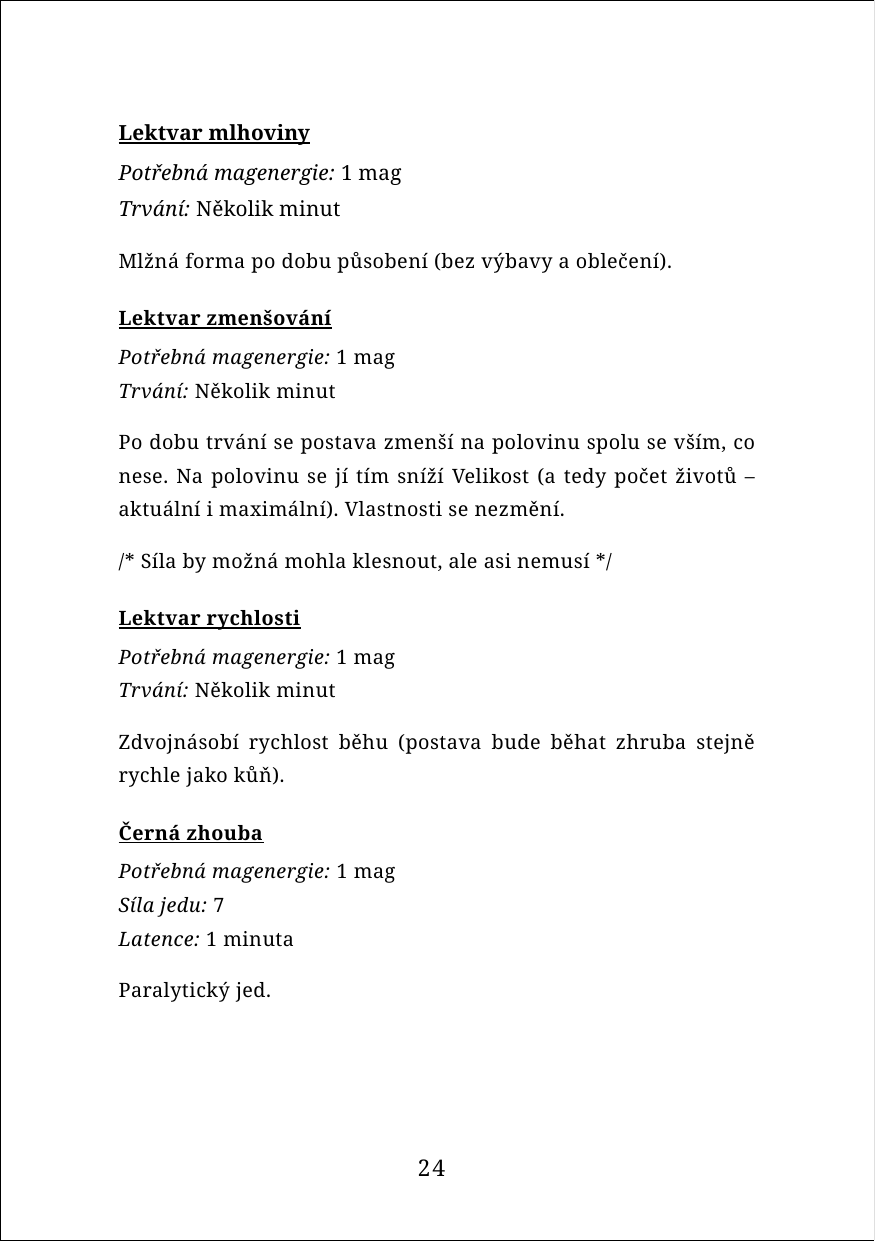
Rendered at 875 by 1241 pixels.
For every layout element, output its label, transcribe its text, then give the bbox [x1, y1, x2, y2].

subtitle Lektvar zmenšování [118, 304, 756, 331]
text Mlžná forma po dobu působení (bez výbavy a oblečení). [118, 247, 756, 274]
text Potřebná magenergie: 1 mag Trvání: Několik minut [118, 643, 756, 703]
subtitle Černá zhouba [118, 819, 756, 846]
text Potřebná magenergie: 1 mag Síla jedu: 7 Latence: 1 minuta [118, 858, 756, 952]
text Zdvojnásobí rychlost běhu (postava bude běhat zhruba stejně rychle jako kůň). [118, 728, 756, 788]
subtitle Lektvar rychlosti [118, 604, 756, 631]
text /* Síla by možná mohla klesnout, ale asi nemusí */ [118, 547, 756, 574]
text Potřebná magenergie: 1 mag Trvání: Několik minut [118, 158, 756, 222]
text Paralytický jed. [118, 976, 756, 1003]
text Potřebná magenergie: 1 mag Trvání: Několik minut [118, 343, 756, 404]
subtitle Lektvar mlhoviny [118, 118, 756, 147]
text Po dobu trvání se postava zmenší na polovinu spolu se vším, co nese. Na polovinu se jí tím sníží Velikost (a tedy počet životů – aktuální i maximální). Vlastnosti se nezmění. [118, 428, 756, 522]
